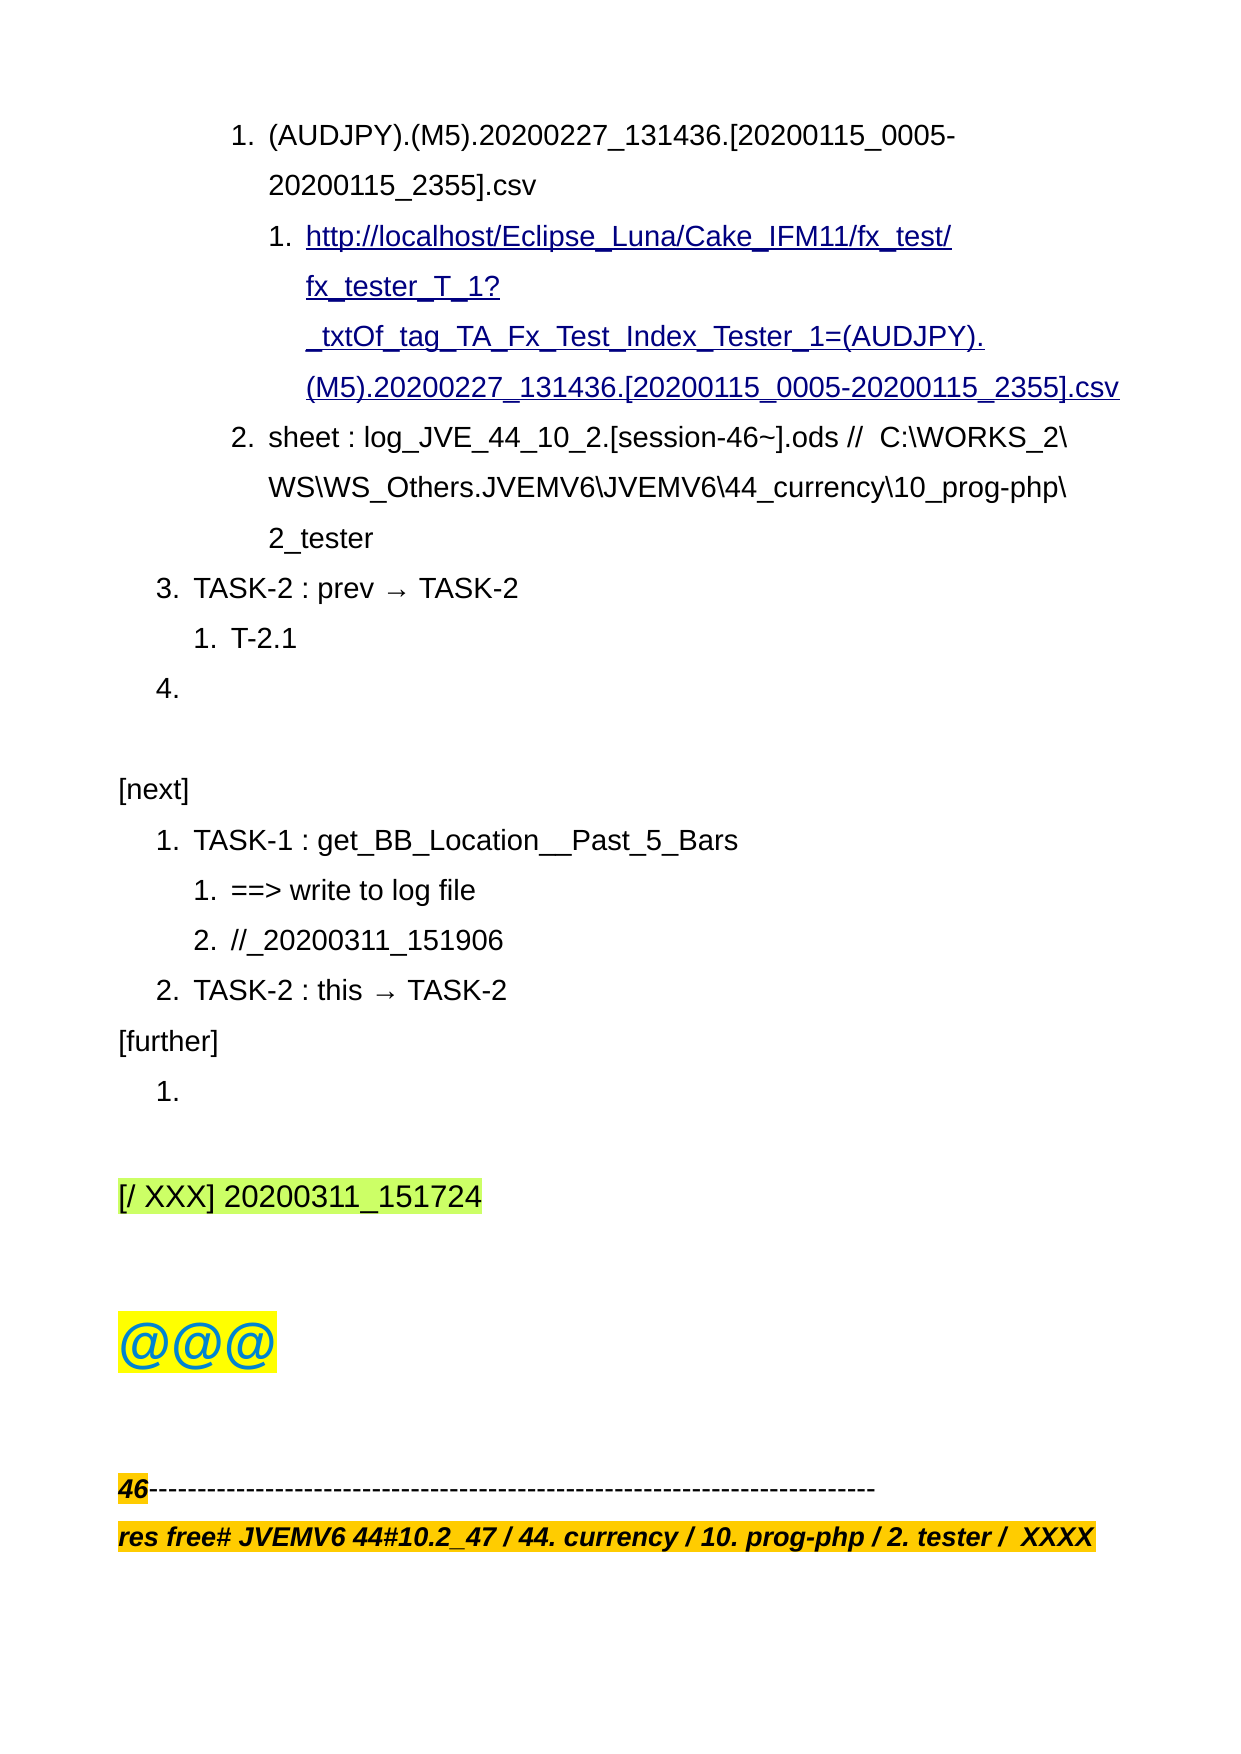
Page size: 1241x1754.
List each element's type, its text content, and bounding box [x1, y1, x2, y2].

text 46--------------------------------------------------------------------------- [118, 1471, 1122, 1504]
list //_20200311_151906 [193, 923, 1122, 957]
text [/ XXX] 20200311_151724 [118, 1124, 1122, 1214]
list http://localhost/Eclipse_Luna/Cake_IFM11/fx_test/fx_tester_T_1?_txtOf_tag_TA_Fx_Test_Index_Tester_1=(AUDJPY).(M5).20200227_131436.[20200115_0005-20200115_2355].csv [268, 219, 1122, 403]
list (AUDJPY).(M5).20200227_131436.[20200115_0005-20200115_2355].csv [231, 118, 1122, 202]
list TASK-2 : prev → TASK-2 [156, 571, 1122, 604]
list TASK-2 : this → TASK-2 [156, 973, 1122, 1007]
list ==> write to log file [193, 873, 1122, 906]
list sheet : log_JVE_44_10_2.[session-46~].ods // C:\WORKS_2\WS\WS_Others.JVEMV6\JVEMV6\44_currency\10_prog-php\2_tester [231, 420, 1122, 554]
list TASK-1 : get_BB_Location__Past_5_Bars [156, 822, 1122, 856]
text [further] [118, 1024, 1122, 1057]
text @@@ [118, 1311, 1122, 1373]
text res free# JVEMV6 44#10.2_47 / 44. currency / 10. prog-php / 2. tester / XXXX [118, 1521, 1122, 1552]
list T-2.1 [193, 621, 1122, 655]
text [next] [118, 772, 1122, 806]
